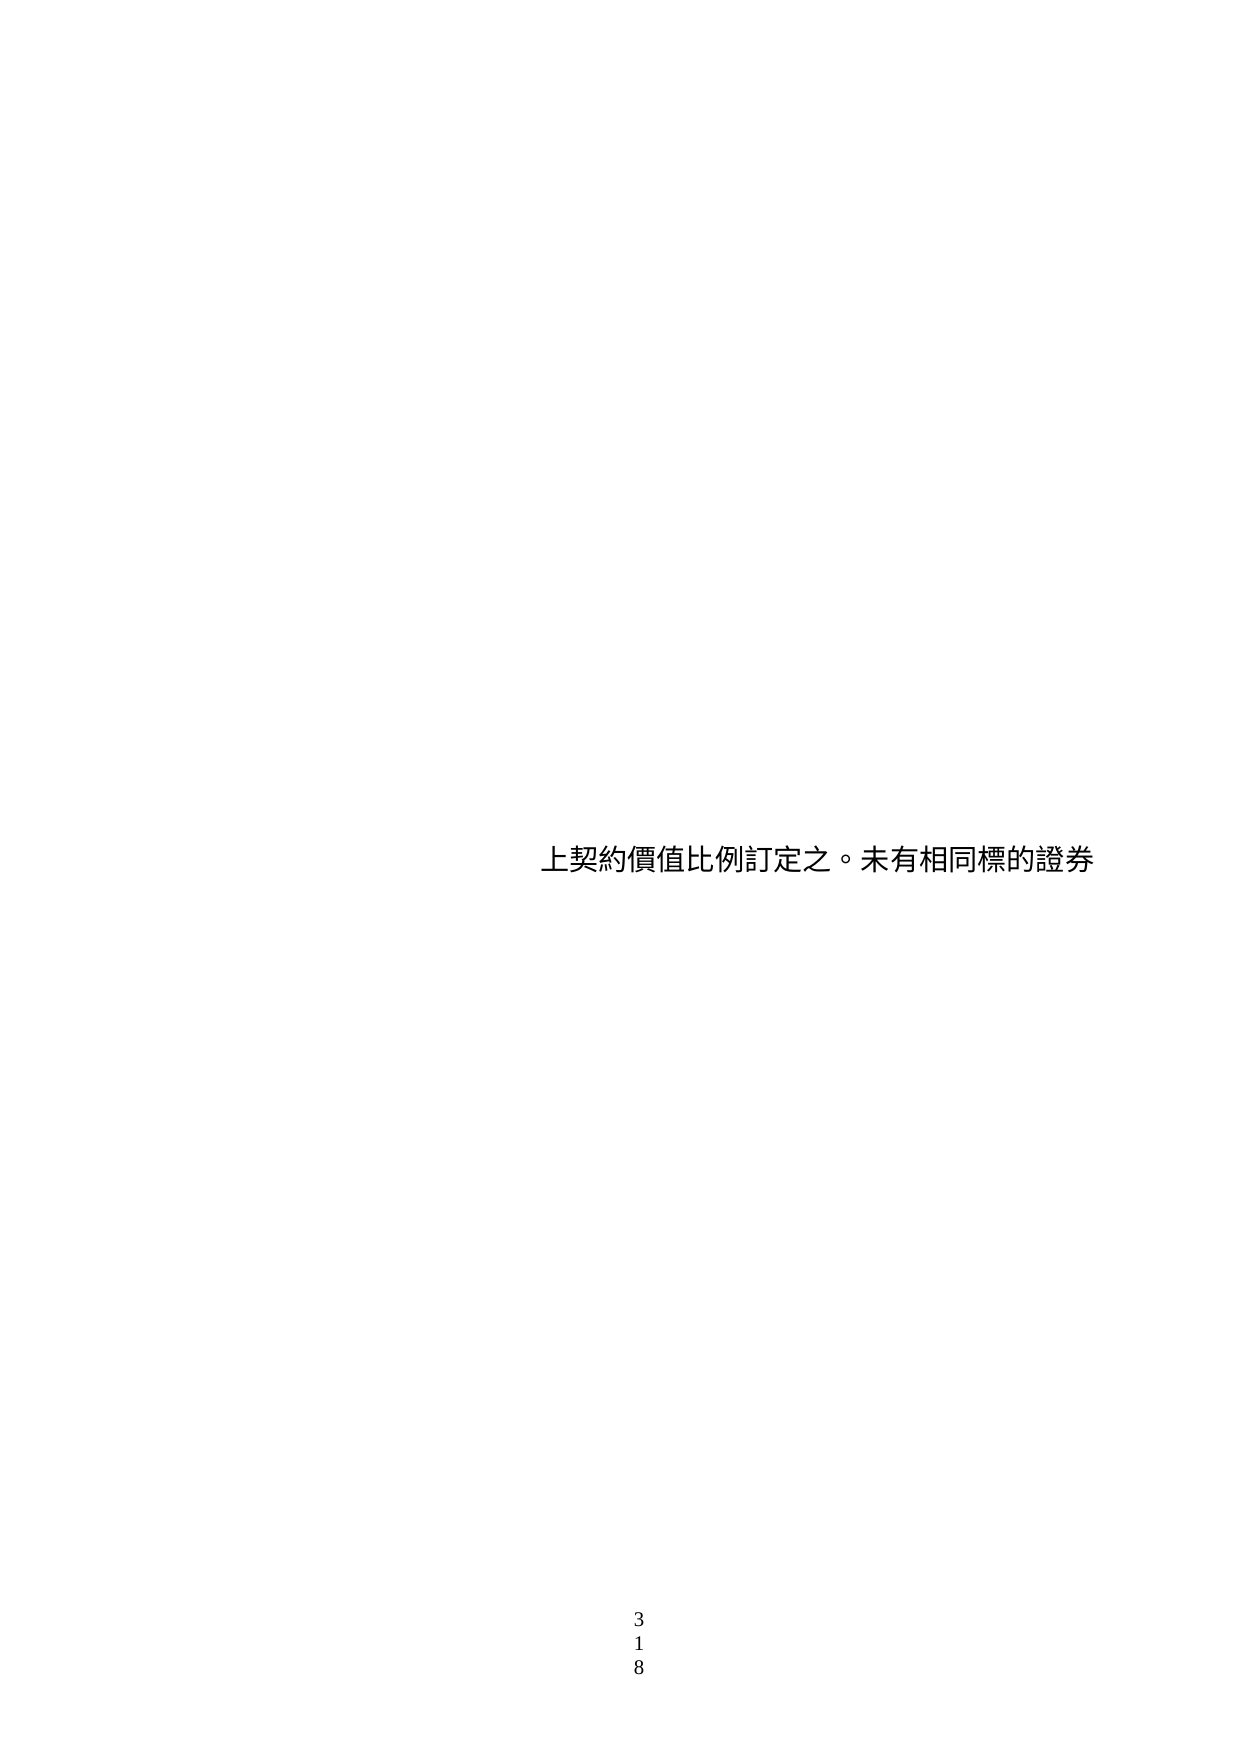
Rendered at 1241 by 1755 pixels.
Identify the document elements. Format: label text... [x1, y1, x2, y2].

text 上契約價值比例訂定之。未有相同標的證券 [539, 816, 1106, 879]
